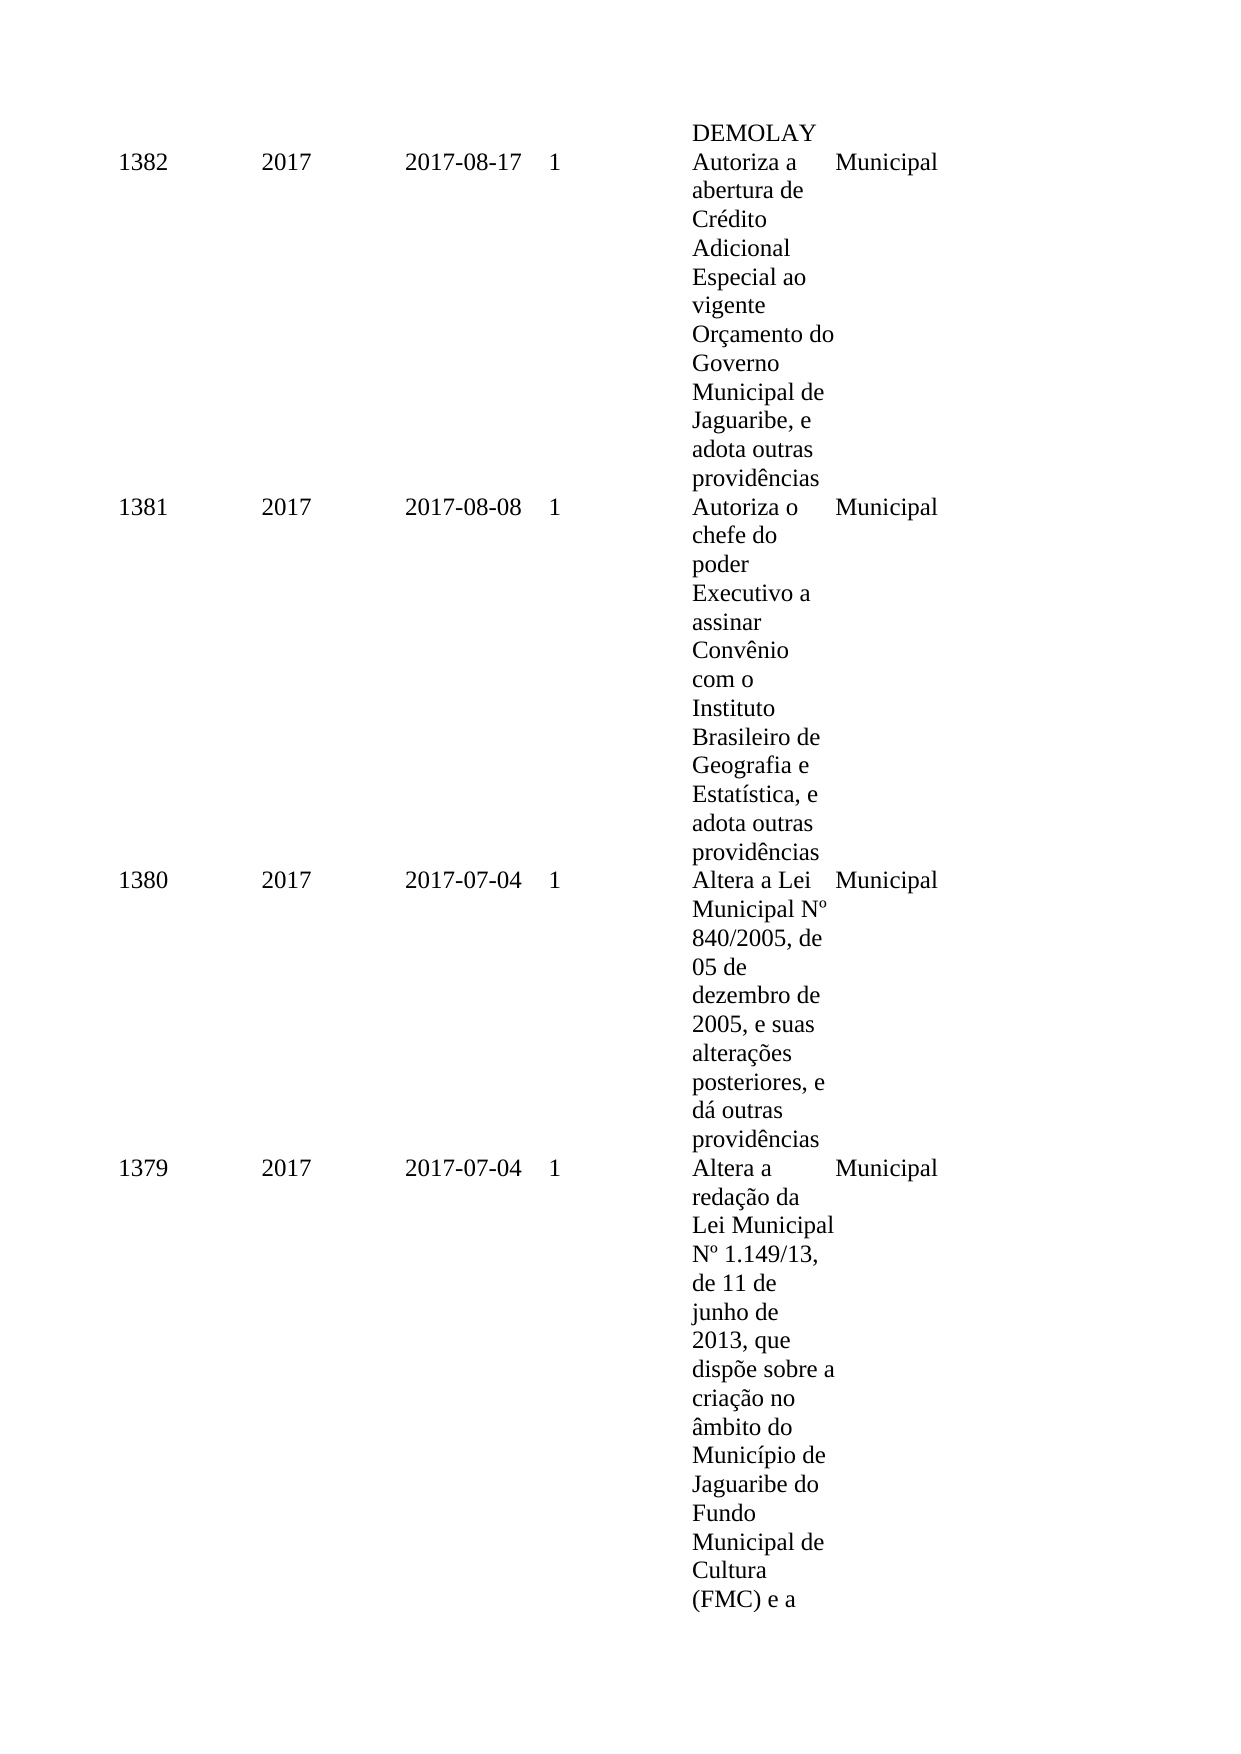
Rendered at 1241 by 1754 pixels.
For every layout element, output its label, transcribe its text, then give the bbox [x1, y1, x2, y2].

table_cell Municipal [835, 866, 979, 1153]
table_cell 2017 [261, 1153, 405, 1613]
table_cell [261, 118, 405, 147]
table_cell DEMOLAY [692, 118, 835, 147]
table_cell Autoriza o chefe do poder Executivo a assinar Convênio com o Instituto Brasileiro de Geografia e Estatística, e adota outras providências [692, 492, 835, 866]
table_cell 2017 [261, 866, 405, 1153]
table_cell Municipal [835, 147, 979, 492]
table_cell [979, 147, 1122, 492]
table_cell 2017-08-08 [405, 492, 548, 866]
table_cell [548, 118, 692, 147]
table_cell [835, 118, 979, 147]
table_cell 2017-07-04 [405, 1153, 548, 1613]
table_cell 2017 [261, 492, 405, 866]
table_cell Altera a redação da Lei Municipal Nº 1.149/13, de 11 de junho de 2013, que dispõe sobre a criação no âmbito do Município de Jaguaribe do Fundo Municipal de Cultura (FMC) e a [692, 1153, 835, 1613]
table_cell Municipal [835, 1153, 979, 1613]
table_cell Municipal [835, 492, 979, 866]
table_cell 2017 [261, 147, 405, 492]
table_cell 1 [548, 1153, 692, 1613]
table_cell 1381 [118, 492, 261, 866]
table_cell 1 [548, 147, 692, 492]
table_cell 1380 [118, 866, 261, 1153]
table_cell 2017-08-17 [405, 147, 548, 492]
table_cell 1 [548, 866, 692, 1153]
table_cell [979, 1153, 1122, 1613]
table_cell [979, 492, 1122, 866]
table_cell 1 [548, 492, 692, 866]
table_cell [118, 118, 261, 147]
table_cell [979, 118, 1122, 147]
table_cell Altera a Lei Municipal Nº 840/2005, de 05 de dezembro de 2005, e suas alterações posteriores, e dá outras providências [692, 866, 835, 1153]
table_cell [979, 866, 1122, 1153]
table_cell Autoriza a abertura de Crédito Adicional Especial ao vigente Orçamento do Governo Municipal de Jaguaribe, e adota outras providências [692, 147, 835, 492]
table_cell 1379 [118, 1153, 261, 1613]
table_cell 2017-07-04 [405, 866, 548, 1153]
table_cell [405, 118, 548, 147]
table_cell 1382 [118, 147, 261, 492]
